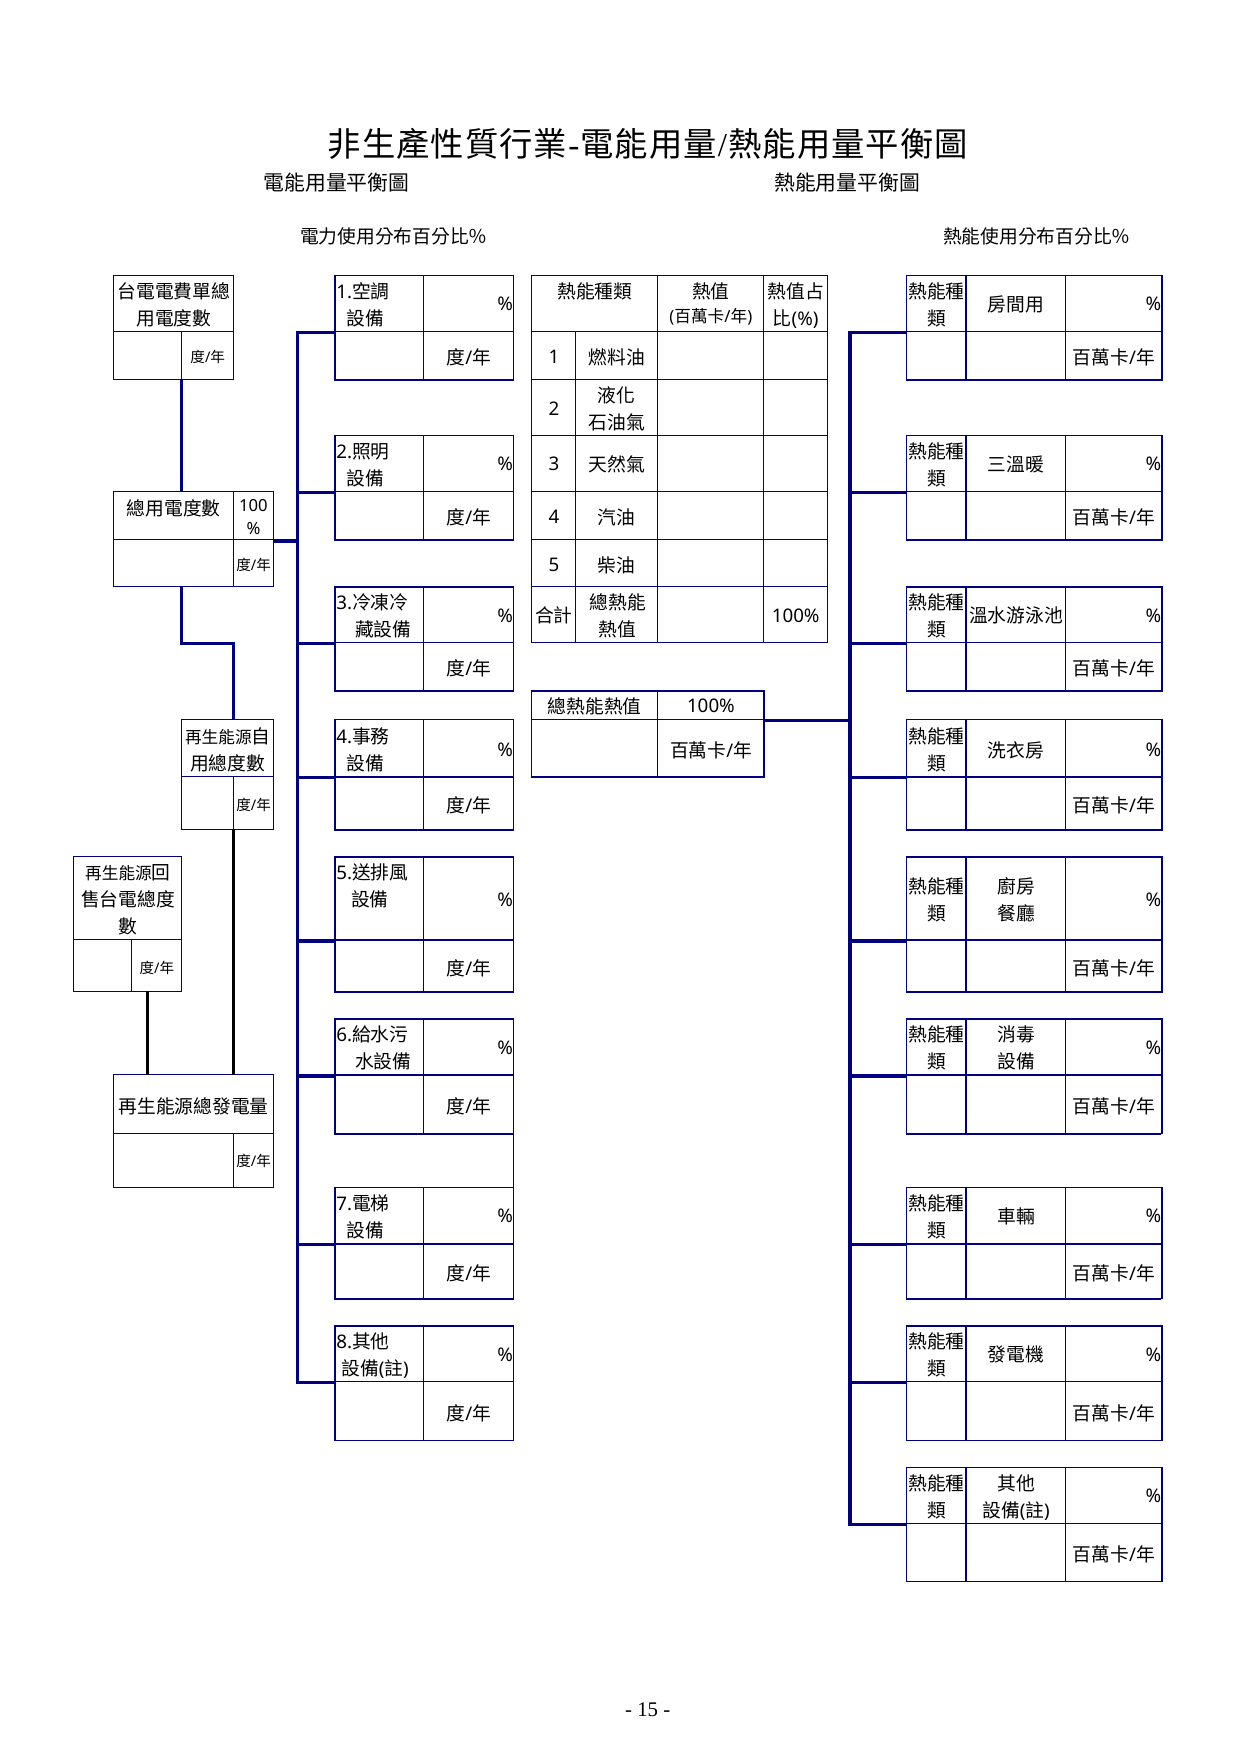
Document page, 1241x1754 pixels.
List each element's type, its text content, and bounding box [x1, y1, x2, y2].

table_cell 百萬卡/年 [1066, 643, 1161, 690]
table_cell [299, 779, 334, 829]
table_cell [658, 540, 763, 586]
table_cell 熱值占比(%) [764, 276, 827, 331]
table_cell 天然氣 [576, 436, 657, 491]
table_cell [827, 722, 848, 776]
table_cell [599, 1298, 670, 1325]
table_cell [514, 491, 531, 539]
table_cell [827, 1298, 848, 1325]
table_cell [514, 435, 531, 491]
table_cell [299, 334, 334, 379]
table_cell [114, 776, 181, 829]
table_cell [966, 692, 1066, 719]
table_cell [514, 856, 532, 939]
table_cell [514, 939, 532, 991]
table_cell [852, 943, 906, 991]
table_cell [273, 275, 297, 331]
table_cell 8.其他 設備(註) [336, 1327, 423, 1381]
table_cell [74, 1523, 113, 1581]
table_cell [233, 222, 273, 249]
table_cell [852, 856, 906, 939]
table_cell [514, 1074, 670, 1298]
table_header [114, 166, 159, 197]
table_cell [780, 1325, 827, 1381]
table_cell [114, 1381, 182, 1439]
table_cell [967, 1076, 1065, 1133]
table_cell [532, 1381, 599, 1439]
table_cell [273, 856, 296, 939]
table_cell 度/年 [424, 332, 513, 379]
table_cell [74, 435, 113, 491]
table_cell [764, 197, 827, 222]
table_cell 度/年 [424, 1382, 513, 1439]
table_cell 熱能種類 [907, 436, 965, 491]
table_cell [235, 856, 273, 939]
table_cell [532, 856, 599, 939]
table_cell [182, 1325, 233, 1381]
table_cell [424, 692, 513, 719]
table_cell [828, 275, 850, 331]
table_cell [514, 331, 531, 379]
table_cell [233, 1523, 273, 1581]
table_cell [74, 690, 113, 719]
table_cell [1066, 1134, 1162, 1187]
table_cell [335, 1135, 423, 1187]
table_cell 百萬卡/年 [1066, 778, 1161, 829]
table_cell [514, 275, 531, 331]
table_cell 7.電梯 設備 [336, 1188, 423, 1243]
table_cell [780, 1243, 827, 1298]
table_cell [299, 435, 334, 491]
table_cell [827, 991, 848, 1018]
table_cell [599, 856, 657, 939]
table_cell 再生能源回售台電總度數 [74, 857, 181, 939]
table_cell [114, 992, 146, 1018]
table_cell [670, 1187, 780, 1298]
table_cell 消毒 設備 [967, 1020, 1065, 1074]
table_cell 度/年 [424, 1245, 513, 1298]
table_cell [182, 1298, 233, 1325]
table_cell 100% [234, 492, 273, 539]
table_cell [532, 1298, 599, 1325]
table_cell [114, 249, 182, 275]
table_cell [299, 719, 334, 776]
table_cell [182, 1243, 233, 1298]
table_cell 度/年 [132, 940, 181, 991]
table_cell [852, 334, 906, 379]
table_cell [827, 939, 848, 991]
table_cell [599, 939, 657, 991]
table_cell [233, 1440, 273, 1467]
table_cell [780, 1381, 827, 1439]
table_cell 熱能種類 [907, 1327, 965, 1381]
table_cell [273, 1325, 296, 1381]
table_cell [299, 1187, 334, 1243]
table_cell [274, 491, 296, 539]
table_cell 度/年 [234, 777, 273, 829]
table_cell 百萬卡/年 [1066, 1076, 1161, 1133]
table_cell [114, 1188, 182, 1243]
table_cell [850, 222, 906, 249]
table_cell 度/年 [424, 643, 513, 690]
table_cell [764, 643, 827, 690]
table_cell [273, 1298, 296, 1325]
table_cell [182, 690, 232, 719]
table_cell % [1066, 720, 1161, 776]
table_cell [336, 1245, 423, 1298]
table_cell [299, 829, 335, 856]
table_cell 溫水游泳池 [967, 588, 1065, 642]
table_cell [74, 379, 113, 435]
table_cell [273, 829, 296, 856]
table_cell [74, 197, 113, 222]
table_cell [114, 380, 180, 435]
table_cell [764, 856, 827, 939]
table_cell [599, 222, 657, 249]
table_cell [182, 1440, 233, 1467]
table_cell [74, 1074, 113, 1133]
table_cell 度/年 [424, 1076, 513, 1133]
table_cell 熱能種類 [532, 276, 657, 331]
table_cell [514, 379, 531, 435]
table_cell [336, 1382, 423, 1439]
table_cell [335, 197, 423, 222]
table_cell [532, 939, 599, 991]
table_cell [273, 991, 296, 1018]
table_cell [233, 587, 273, 642]
table_cell [852, 1325, 906, 1381]
table_cell [297, 1384, 334, 1439]
table_cell [336, 332, 423, 379]
table_cell [906, 1300, 966, 1325]
table_cell 度/年 [424, 941, 513, 991]
table_cell [182, 197, 233, 222]
table_cell [1066, 1441, 1162, 1467]
table_cell [235, 1018, 273, 1074]
table_cell [114, 1243, 182, 1298]
table_cell [907, 643, 965, 690]
table_cell [74, 1133, 113, 1187]
table_cell [182, 1188, 233, 1243]
table_cell [599, 1523, 670, 1581]
table_cell [297, 1440, 335, 1467]
table_cell [335, 249, 423, 275]
table_cell [233, 1188, 273, 1243]
table_cell [827, 1187, 848, 1243]
table_cell 4 [532, 492, 575, 539]
table_cell 車輛 [967, 1188, 1065, 1243]
table_cell [299, 1246, 334, 1298]
table_cell [852, 435, 906, 491]
table_cell [1066, 993, 1162, 1018]
table_cell [658, 829, 764, 856]
table_cell [906, 993, 966, 1018]
table_cell 熱能種類 [907, 1020, 965, 1074]
table_cell 百萬卡/年 [658, 720, 763, 776]
table_cell [235, 830, 273, 856]
table_cell [852, 719, 906, 776]
table_cell [336, 778, 423, 829]
table_cell [575, 643, 657, 690]
table_cell [764, 249, 827, 275]
table_cell [336, 643, 423, 690]
table_cell [299, 943, 334, 991]
table_cell [827, 776, 848, 829]
table_cell [764, 540, 827, 586]
table_cell [74, 1440, 113, 1467]
table_cell [424, 1135, 513, 1187]
table_cell 百萬卡/年 [1066, 941, 1161, 991]
table_cell [966, 249, 1066, 275]
table_cell [114, 197, 182, 222]
table_cell [74, 491, 113, 539]
table_cell [907, 1076, 965, 1133]
table_cell [299, 690, 335, 719]
table_cell [335, 831, 423, 856]
table_cell [966, 1300, 1066, 1325]
table_cell 1.空調 設備 [336, 276, 423, 331]
table_cell 熱能種類 [907, 1468, 965, 1523]
table_cell [182, 249, 233, 275]
table_cell [780, 1523, 827, 1581]
table_cell [335, 1467, 423, 1523]
table_cell [764, 492, 827, 539]
table_cell 再生能源總發電量 [114, 1075, 273, 1133]
table_cell 其他 設備(註) [967, 1468, 1065, 1523]
table_cell [1066, 541, 1162, 586]
table_cell [907, 941, 965, 991]
table_cell [1066, 249, 1162, 275]
table_cell % [1066, 1188, 1161, 1243]
table_cell [852, 1187, 906, 1243]
table_cell % [424, 1020, 513, 1074]
table_cell [907, 1382, 965, 1439]
table_cell [514, 1381, 532, 1439]
table_cell [658, 643, 764, 690]
table_cell [780, 1440, 827, 1467]
table_cell % [424, 588, 513, 642]
table_cell [149, 992, 182, 1018]
table_cell [827, 1018, 848, 1074]
table_cell [966, 197, 1053, 222]
table_cell [852, 991, 906, 1018]
table_cell [299, 494, 334, 539]
table_cell [74, 829, 113, 856]
table_cell [828, 491, 848, 539]
table_cell [780, 1298, 827, 1325]
table_cell [670, 1298, 780, 1325]
table_header 熱能用量平衡圖 [532, 166, 1162, 197]
table_cell 三溫暖 [967, 436, 1065, 491]
table_cell [514, 249, 532, 275]
table_cell [336, 941, 423, 991]
table_cell [670, 1467, 780, 1523]
table_cell 度/年 [424, 778, 513, 829]
table_cell [182, 1467, 233, 1523]
table_cell [335, 381, 423, 435]
table_cell [852, 1440, 906, 1467]
table_cell [765, 722, 827, 776]
table_cell [114, 1467, 182, 1523]
table_cell [424, 1441, 513, 1467]
table_cell % [424, 720, 513, 776]
table_cell [274, 719, 296, 776]
table_cell [827, 249, 850, 275]
table_cell [514, 197, 532, 222]
table_cell [273, 379, 296, 435]
table_cell [827, 690, 848, 719]
table_header [514, 166, 532, 197]
table_cell [74, 1381, 113, 1439]
table_cell [299, 1133, 335, 1187]
table_cell [233, 435, 273, 491]
table_cell [114, 222, 182, 249]
table_cell [906, 1135, 966, 1187]
table_cell [967, 1524, 1065, 1581]
table_cell 5 [532, 540, 575, 586]
table_cell [514, 222, 532, 249]
table_cell [532, 991, 827, 1018]
table_cell 房間用 [967, 276, 1065, 331]
table_cell [764, 380, 827, 435]
table_cell [297, 197, 335, 222]
table_cell [827, 1243, 848, 1298]
table_cell [852, 1246, 906, 1298]
table_cell [780, 1018, 827, 1074]
table_cell [599, 1440, 670, 1467]
table_cell [182, 991, 232, 1018]
table_cell [658, 436, 763, 491]
table_cell [514, 1440, 532, 1467]
table_cell [233, 249, 273, 275]
table_cell [514, 776, 532, 829]
table_cell [852, 1133, 906, 1187]
table_cell [827, 197, 850, 222]
table_cell [299, 1018, 334, 1074]
table_cell [532, 1523, 599, 1581]
table_cell [424, 1523, 513, 1581]
table_cell [514, 1325, 532, 1381]
table_cell [233, 1381, 273, 1439]
table_cell [74, 719, 113, 776]
table_cell [658, 380, 763, 435]
table_cell [514, 719, 531, 776]
table_cell [1066, 1299, 1162, 1325]
table_cell [906, 197, 966, 222]
table_cell [514, 690, 531, 719]
table_cell [532, 1440, 599, 1467]
table_cell [827, 1074, 848, 1133]
table_cell [966, 1135, 1066, 1187]
table_cell [74, 1298, 113, 1325]
table_cell [273, 1018, 296, 1074]
table_cell [658, 856, 764, 939]
table_cell [828, 379, 848, 435]
table_cell [852, 1384, 906, 1439]
table_cell [183, 435, 233, 491]
table_cell [335, 1523, 423, 1581]
table_cell [828, 331, 848, 379]
table_cell [828, 586, 848, 642]
table_cell [273, 1440, 297, 1467]
table_cell 總熱能 熱值 [576, 587, 657, 642]
table_cell [424, 381, 513, 435]
table_cell 5.送排風 設備 [336, 858, 423, 939]
table_cell [114, 435, 180, 491]
table_cell [424, 993, 513, 1018]
table_cell [114, 1440, 182, 1467]
table_cell [182, 939, 232, 991]
table_cell 總熱能熱值 [532, 692, 657, 719]
table_cell 百萬卡/年 [1066, 332, 1161, 379]
table_cell [967, 1382, 1065, 1439]
table_cell [514, 991, 532, 1018]
table_cell [273, 249, 297, 275]
table_cell [906, 831, 966, 856]
table_cell 台電電費單總用電度數 [114, 276, 233, 331]
table_cell 3 [532, 436, 575, 491]
table_cell [850, 1526, 906, 1581]
table_cell [828, 435, 848, 491]
table_cell [780, 1467, 827, 1523]
table_cell 總用電度數 [114, 492, 233, 539]
table_cell % [424, 276, 513, 331]
table_cell [658, 249, 764, 275]
table_cell [532, 1325, 599, 1381]
table_cell [852, 1018, 906, 1074]
table_cell [74, 776, 113, 829]
table_cell [828, 539, 848, 586]
table_cell [114, 642, 182, 690]
table_cell [274, 1133, 296, 1187]
table_cell 百萬卡/年 [1066, 1245, 1161, 1298]
table_cell [182, 856, 232, 939]
table_cell [273, 1381, 297, 1439]
table_cell [764, 776, 827, 829]
table_cell [182, 830, 232, 856]
table_cell [764, 222, 827, 249]
table_cell 熱能種類 [907, 1188, 965, 1243]
table_cell [967, 941, 1065, 991]
table_cell [424, 197, 513, 222]
table_cell [827, 1523, 850, 1581]
table_cell [114, 690, 182, 719]
table_cell [852, 586, 906, 642]
table_cell 再生能源自用總度數 [182, 720, 273, 776]
table_cell [852, 494, 906, 539]
table_cell [424, 249, 513, 275]
table_cell [532, 720, 657, 776]
table_cell [967, 778, 1065, 829]
table_cell [658, 222, 764, 249]
text 非生產性質行業-電能用量/熱能用量平衡圖 [187, 118, 1107, 166]
table_cell % [424, 1188, 513, 1243]
table_cell [235, 991, 273, 1018]
table_cell [114, 1298, 182, 1325]
table_cell [299, 379, 335, 435]
table_cell % [424, 436, 513, 491]
table_cell [233, 1243, 273, 1298]
table_cell 熱能種類 [907, 858, 965, 939]
table_cell [599, 197, 657, 222]
table_cell [183, 380, 233, 435]
table_cell 度/年 [234, 540, 273, 586]
table_cell [335, 1300, 423, 1325]
table_cell [827, 642, 848, 690]
table_cell [514, 539, 531, 586]
table_cell [74, 1467, 113, 1523]
table_cell [670, 1325, 780, 1381]
table_cell [765, 690, 827, 719]
table_cell [335, 541, 423, 586]
table_cell [74, 275, 113, 331]
table_cell [336, 492, 423, 539]
table_cell [514, 1467, 532, 1523]
table_cell [233, 197, 273, 222]
table_cell [297, 249, 335, 275]
table_cell [599, 1325, 670, 1381]
table_cell [599, 1018, 670, 1074]
table_cell [297, 1467, 335, 1523]
table_cell 柴油 [576, 540, 657, 586]
table_cell [670, 1440, 780, 1467]
table_cell 燃料油 [576, 332, 657, 379]
table_cell [907, 1524, 965, 1581]
table_cell [74, 642, 113, 690]
table_cell 電力使用分布百分比％ [273, 222, 513, 249]
table_cell [658, 197, 764, 222]
table_cell [852, 1298, 906, 1325]
table_cell [850, 197, 906, 222]
table_cell [906, 692, 966, 719]
table_cell [273, 642, 296, 690]
table_cell [907, 332, 965, 379]
table_cell [149, 1018, 182, 1074]
table_cell 100% [658, 692, 763, 719]
table_cell 合計 [532, 587, 575, 642]
table_cell [966, 381, 1066, 435]
table_cell [74, 1325, 113, 1381]
table_cell 度/年 [424, 492, 513, 539]
table_cell [827, 829, 848, 856]
table_cell [966, 1441, 1066, 1467]
table_cell [274, 776, 296, 829]
table_cell [780, 1074, 827, 1133]
table_cell [532, 249, 599, 275]
table_cell % [1066, 858, 1161, 939]
table_cell [764, 436, 827, 491]
table_cell 1 [532, 332, 575, 379]
table_cell % [424, 1327, 513, 1381]
table_cell 4.事務 設備 [336, 720, 423, 776]
table_cell [780, 1133, 827, 1187]
table_cell [967, 1245, 1065, 1298]
table_cell [74, 1018, 113, 1074]
table_cell % [1066, 1327, 1161, 1381]
table_cell [966, 541, 1066, 586]
table_cell [658, 332, 763, 379]
table_cell % [424, 858, 513, 939]
table_cell [273, 435, 296, 491]
table_cell [599, 249, 657, 275]
table_cell [852, 690, 906, 719]
table_cell % [1066, 276, 1161, 331]
table_cell 6.給水污水設備 [336, 1020, 423, 1074]
table_cell [852, 779, 906, 829]
table_cell [532, 222, 599, 249]
table_cell [182, 1523, 233, 1581]
table_cell [114, 1523, 182, 1581]
table_cell [514, 1298, 532, 1325]
table_cell [74, 249, 113, 275]
table_cell 度/年 [182, 332, 233, 379]
table_cell [532, 829, 599, 856]
table_cell [764, 939, 827, 991]
table_cell [514, 829, 532, 856]
table_cell [182, 222, 233, 249]
table_cell 度/年 [234, 1134, 273, 1187]
table_cell [297, 275, 334, 331]
table_cell [967, 492, 1065, 539]
table_cell % [1066, 436, 1161, 491]
table_cell [424, 541, 513, 586]
table_cell [827, 1467, 848, 1523]
table_cell [182, 645, 232, 690]
table_cell 熱能使用分布百分比％ [906, 222, 1162, 249]
table_cell [852, 379, 906, 435]
table_cell [852, 1078, 906, 1133]
table_cell [114, 540, 233, 586]
table_cell [299, 1298, 335, 1325]
table_cell [906, 249, 966, 275]
table_cell [299, 1325, 334, 1381]
table_cell [764, 829, 827, 856]
table_cell [233, 379, 273, 435]
table_cell [670, 1018, 780, 1074]
table_cell 熱能種類 [907, 720, 965, 776]
table_cell [74, 331, 113, 379]
table_cell [74, 1187, 113, 1243]
table_cell 2 [532, 380, 575, 435]
table_cell [74, 539, 113, 586]
table_cell 3.冷凍冷藏設備 [336, 588, 423, 642]
table_cell [273, 331, 296, 379]
table_cell 熱值 (百萬卡/年) [658, 276, 763, 331]
table_cell [658, 778, 764, 829]
table_cell [233, 1467, 273, 1523]
table_cell 發電機 [967, 1327, 1065, 1381]
table_cell [114, 1018, 146, 1074]
table_cell 廚房 餐廳 [967, 858, 1065, 939]
table_cell [658, 587, 763, 642]
table_cell [233, 1298, 273, 1325]
table_cell [273, 1523, 297, 1581]
table_cell [335, 692, 423, 719]
table_cell [764, 332, 827, 379]
table_cell [114, 1134, 233, 1187]
table_cell 汽油 [576, 492, 657, 539]
table_cell [273, 1187, 296, 1243]
table_cell [335, 993, 423, 1018]
table_cell 熱能種類 [907, 588, 965, 642]
table_cell [599, 1381, 670, 1439]
table_cell [273, 1243, 296, 1298]
table_cell [906, 1441, 966, 1467]
table_cell [966, 993, 1066, 1018]
table_cell [827, 856, 848, 939]
table_cell [827, 222, 850, 249]
table_cell 洗衣房 [967, 720, 1065, 776]
table_cell [532, 1467, 599, 1523]
table_cell [273, 690, 296, 719]
table_cell [182, 1018, 232, 1074]
table_cell [74, 586, 113, 642]
table_cell [299, 991, 335, 1018]
table_cell [273, 586, 296, 642]
table_cell [74, 222, 113, 249]
table_cell [532, 197, 599, 222]
table_cell [182, 1381, 233, 1439]
table_cell [532, 643, 575, 690]
table_cell [114, 829, 182, 856]
table_cell [1053, 197, 1162, 222]
table_cell [1066, 831, 1162, 856]
table_cell [233, 1325, 273, 1381]
table_cell 百萬卡/年 [1066, 1382, 1161, 1439]
table_cell [827, 1440, 848, 1467]
table_cell [850, 275, 906, 331]
table_cell % [1066, 1020, 1161, 1074]
table_cell [335, 1441, 423, 1467]
table_cell 液化 石油氣 [576, 380, 657, 435]
table_cell [827, 1133, 848, 1187]
table_cell [74, 1243, 113, 1298]
table_cell [599, 778, 657, 829]
table_cell [424, 1467, 513, 1523]
table_cell [273, 197, 297, 222]
table_cell [234, 331, 273, 379]
table_cell [852, 1467, 906, 1523]
table_cell [183, 587, 233, 642]
table_header [74, 166, 113, 197]
table_header 電能用量平衡圖 [159, 166, 513, 197]
table_cell [906, 381, 966, 435]
table_cell [967, 643, 1065, 690]
table_cell [670, 1523, 780, 1581]
table_cell [114, 587, 180, 642]
table_cell [299, 645, 334, 690]
table_cell [424, 1300, 513, 1325]
table_cell [299, 586, 334, 642]
table_cell [234, 275, 273, 331]
table_cell [514, 642, 532, 690]
table_cell [967, 332, 1065, 379]
table_cell [114, 719, 181, 776]
table_cell [532, 778, 599, 829]
table_cell [235, 939, 273, 991]
table_cell [966, 831, 1066, 856]
table_cell [658, 492, 763, 539]
table_cell [74, 992, 113, 1018]
table_cell % [1066, 588, 1161, 642]
table_cell [299, 1078, 334, 1133]
table_cell 百萬卡/年 [1066, 1524, 1161, 1581]
table_cell [514, 1523, 532, 1581]
table_cell [1066, 692, 1162, 719]
table_cell 熱能種類 [907, 276, 965, 331]
table_cell [670, 1381, 780, 1439]
table_cell [852, 829, 906, 856]
table_cell [274, 1074, 296, 1133]
table_cell [514, 586, 531, 642]
table_cell [424, 831, 513, 856]
table_cell [827, 1381, 848, 1439]
table_cell 100% [764, 587, 827, 642]
table_cell 百萬卡/年 [1066, 492, 1161, 539]
table_cell [658, 939, 764, 991]
table_cell [297, 1523, 335, 1581]
table_cell [274, 543, 296, 586]
table_cell [114, 1325, 182, 1381]
table_cell [852, 539, 906, 586]
table_cell [273, 939, 296, 991]
table_cell [514, 1018, 599, 1074]
table_cell [780, 1187, 827, 1243]
table_cell [299, 539, 335, 586]
table_cell [907, 1245, 965, 1298]
table_cell [670, 1133, 780, 1187]
table_cell [670, 1074, 780, 1133]
table_cell [907, 778, 965, 829]
table_cell [599, 1467, 670, 1523]
table_cell [336, 1076, 423, 1133]
table_cell [114, 332, 181, 379]
table_cell [850, 249, 906, 275]
table_cell [906, 541, 966, 586]
table_cell [1066, 381, 1162, 435]
table_cell [182, 777, 233, 829]
table_cell [235, 642, 273, 690]
table_cell % [1066, 1468, 1161, 1523]
table_cell [907, 492, 965, 539]
table_cell [827, 1325, 848, 1381]
table_cell [852, 645, 906, 690]
table_cell 2.照明 設備 [336, 436, 423, 491]
table_cell [599, 829, 657, 856]
table_cell [299, 856, 334, 939]
table_cell [74, 940, 131, 991]
table_cell [235, 690, 273, 719]
table_cell [273, 1467, 297, 1523]
